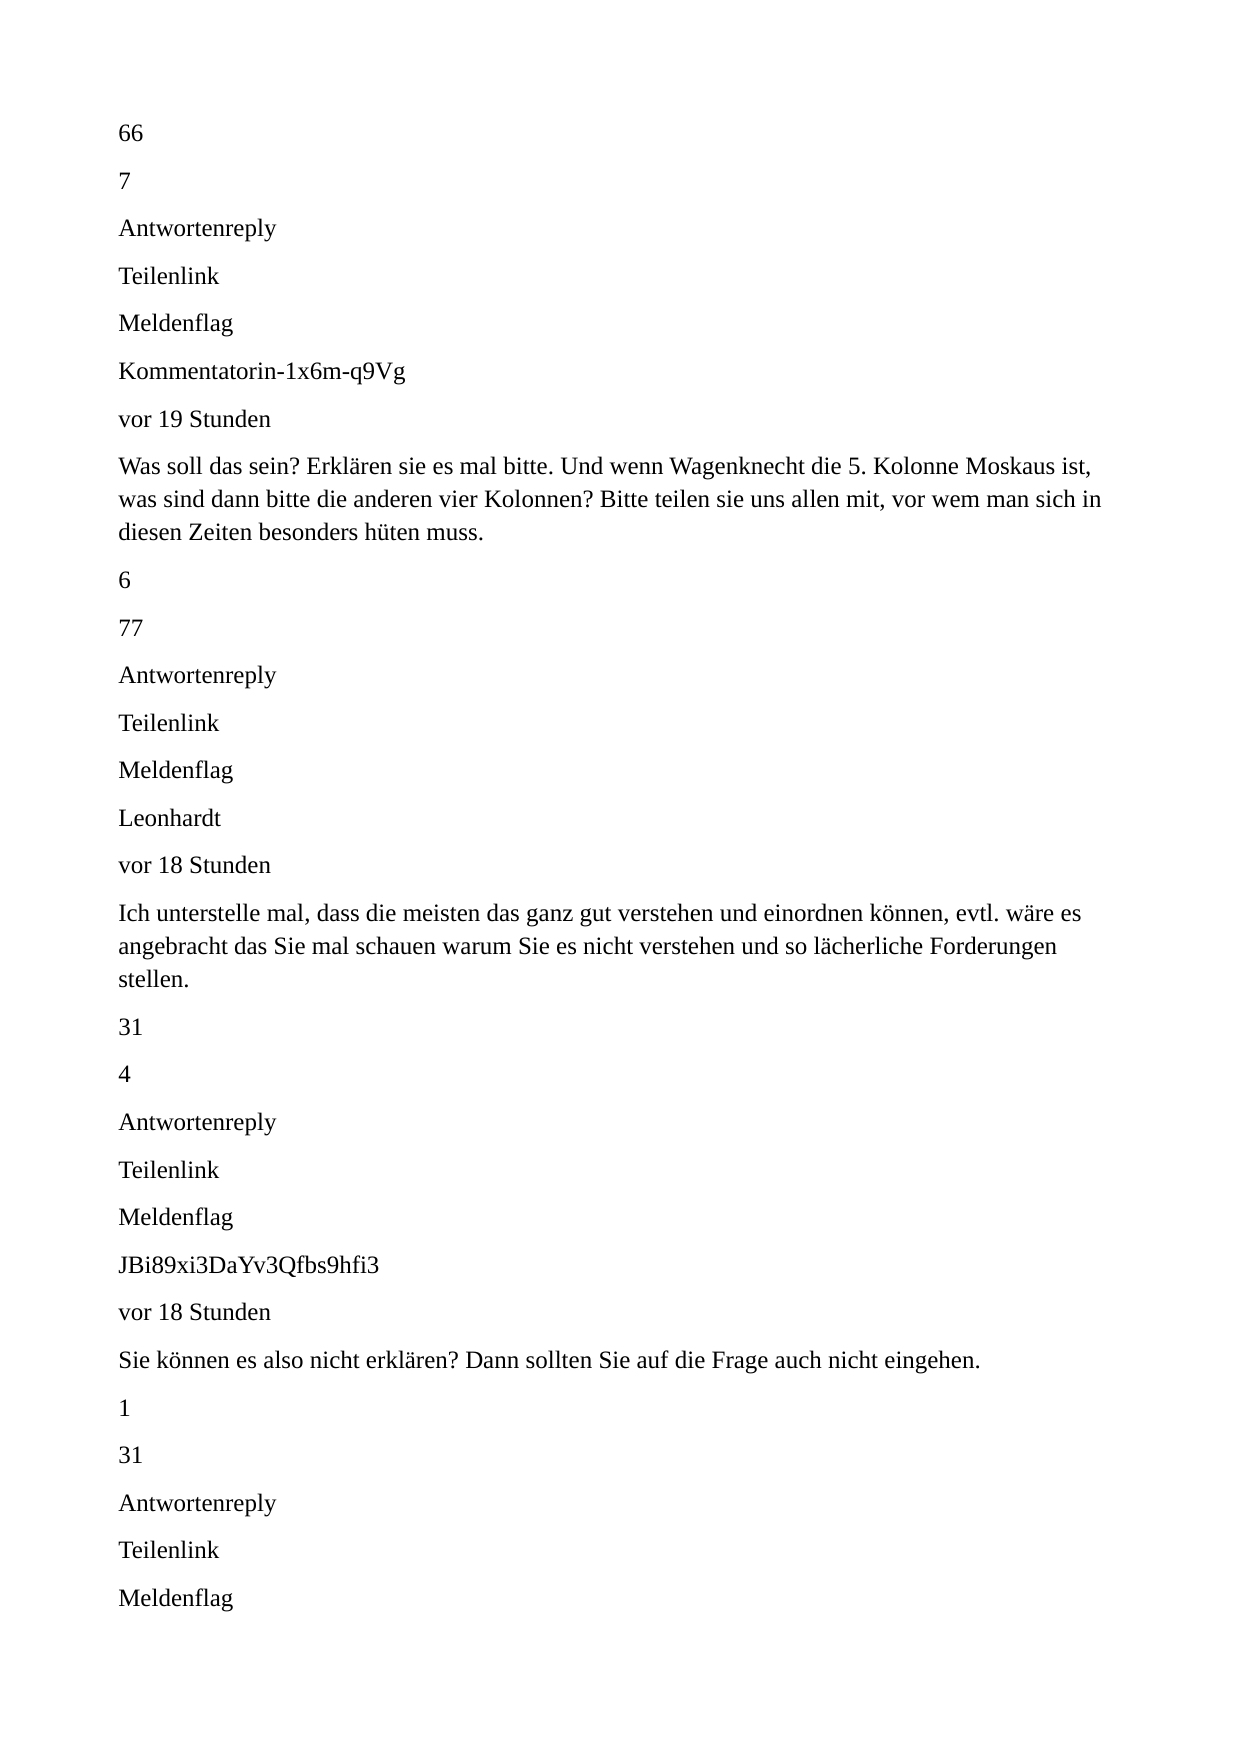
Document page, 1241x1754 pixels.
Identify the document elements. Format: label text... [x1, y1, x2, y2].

text Sie können es also nicht erklären? Dann sollten Sie auf die Frage auch nicht eingehen. [118, 1345, 1122, 1374]
text vor 19 Stunden [118, 404, 1122, 432]
text Meldenflag [118, 1583, 1122, 1612]
text Kommentatorin-1x6m-q9Vg [118, 356, 1122, 385]
text 31 [118, 1012, 1122, 1041]
text 31 [118, 1440, 1122, 1469]
text 6 [118, 565, 1122, 594]
text Meldenflag [118, 1202, 1122, 1231]
text vor 18 Stunden [118, 851, 1122, 879]
text 7 [118, 166, 1122, 194]
text JBi89xi3DaYv3Qfbs9hfi3 [118, 1250, 1122, 1279]
text 77 [118, 613, 1122, 641]
text 66 [118, 118, 1122, 147]
text 1 [118, 1393, 1122, 1421]
text Antwortenreply [118, 660, 1122, 689]
text Leonhardt [118, 803, 1122, 832]
text Meldenflag [118, 308, 1122, 337]
text Teilenlink [118, 261, 1122, 290]
text Was soll das sein? Erklären sie es mal bitte. Und wenn Wagenknecht die 5. Kolonne Moskaus ist, was sind dann bitte die anderen vier Kolonnen? Bitte teilen sie uns allen mit, vor wem man sich in diesen Zeiten besonders hüten muss. [118, 451, 1122, 546]
text Teilenlink [118, 708, 1122, 737]
text vor 18 Stunden [118, 1297, 1122, 1326]
text Meldenflag [118, 755, 1122, 784]
text Antwortenreply [118, 1107, 1122, 1136]
text Ich unterstelle mal, dass die meisten das ganz gut verstehen und einordnen können, evtl. wäre es angebracht das Sie mal schauen warum Sie es nicht verstehen und so lächerliche Forderungen stellen. [118, 898, 1122, 993]
text Teilenlink [118, 1155, 1122, 1183]
text Antwortenreply [118, 213, 1122, 242]
text Teilenlink [118, 1536, 1122, 1564]
text 4 [118, 1059, 1122, 1088]
text Antwortenreply [118, 1488, 1122, 1517]
